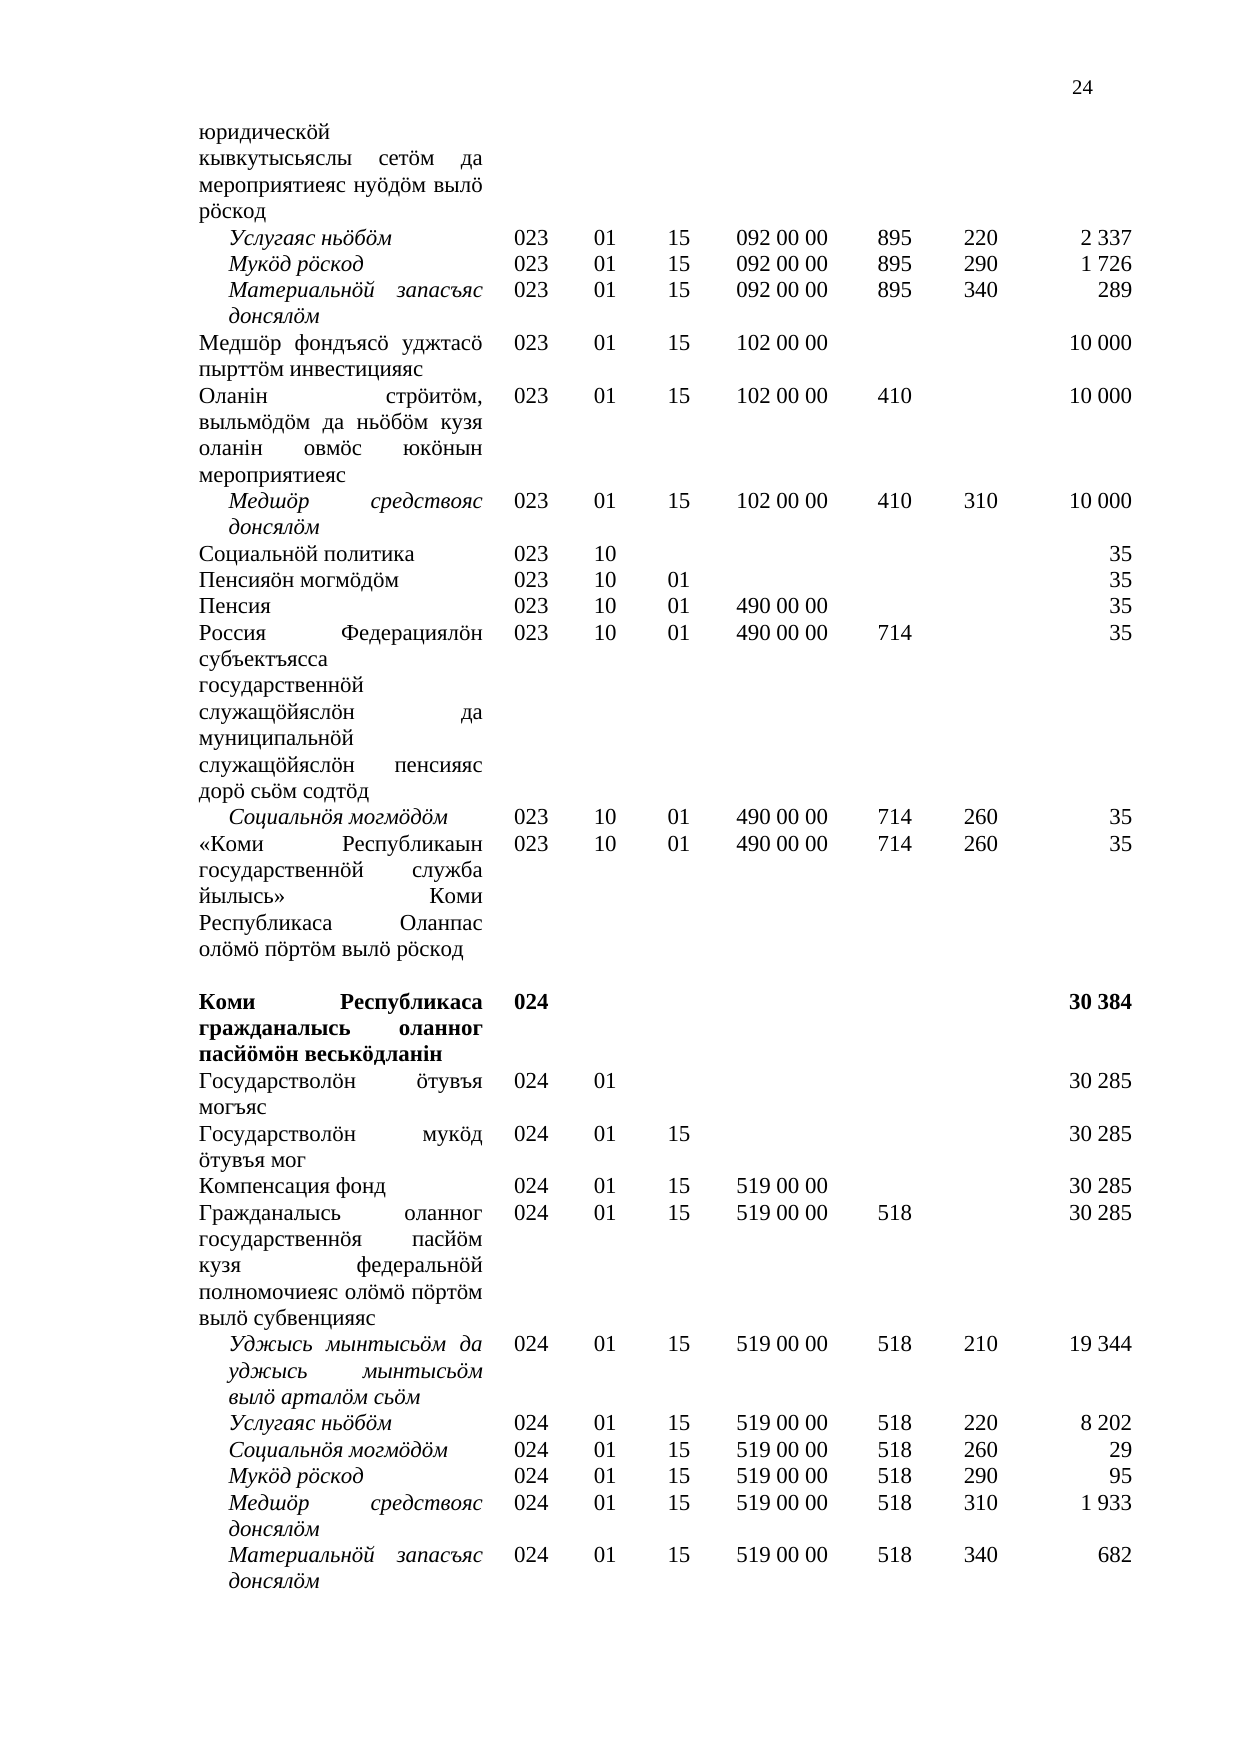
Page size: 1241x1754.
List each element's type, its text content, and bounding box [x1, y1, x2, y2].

table_cell 30 285 [1021, 1199, 1143, 1330]
table_cell 024 [494, 988, 568, 1067]
table_cell [1143, 382, 1193, 487]
table_cell 15 [642, 487, 716, 540]
table_cell 895 [849, 276, 941, 329]
table_cell 15 [642, 1330, 716, 1409]
table_cell 01 [568, 1120, 642, 1172]
table_cell 260 [941, 1436, 1021, 1462]
table_cell Услугаяс ньöбöм [188, 1410, 494, 1436]
table_cell 895 [849, 224, 941, 250]
table_cell 01 [642, 593, 716, 619]
table_cell 023 [494, 250, 568, 276]
table_cell [1143, 329, 1193, 382]
table_cell 714 [849, 830, 941, 988]
table_cell [716, 988, 848, 1067]
table_cell [716, 566, 848, 592]
table_cell 023 [494, 329, 568, 382]
table_cell 310 [941, 1489, 1021, 1541]
table_cell [642, 1067, 716, 1119]
table_cell Коми Республикаса гражданалысь оланног пасйöм­öн веськöдланiн [188, 988, 494, 1067]
table_cell 15 [642, 1541, 716, 1594]
table_cell 01 [642, 566, 716, 592]
table_cell 15 [642, 1120, 716, 1172]
table_cell 714 [849, 803, 941, 830]
table_cell 290 [941, 250, 1021, 276]
table_cell [642, 118, 716, 223]
table_cell [941, 619, 1021, 803]
table_cell 714 [849, 619, 941, 803]
table_cell Услугаяс ньöбöм [188, 224, 494, 250]
table_cell Социальнöя могмöдöм [188, 803, 494, 830]
table_cell 35 [1021, 803, 1143, 830]
table_cell Социальнöй политика [188, 540, 494, 566]
table_cell 30 285 [1021, 1120, 1143, 1172]
table_cell [849, 566, 941, 592]
table_cell 260 [941, 830, 1021, 988]
table_cell 518 [849, 1541, 941, 1594]
table_cell 15 [642, 329, 716, 382]
table_cell [849, 118, 941, 223]
table_cell [1143, 487, 1193, 540]
table_cell [941, 118, 1021, 223]
table_cell Материальнöй запасъяс донсялöм [188, 276, 494, 329]
table_cell [1143, 1541, 1193, 1594]
table_cell [849, 329, 941, 382]
table_cell [941, 988, 1021, 1067]
table_cell 340 [941, 1541, 1021, 1594]
table_cell 01 [568, 1462, 642, 1488]
table_cell Гражданалысь оланног государственнöя пасйöм кузя федеральнöй полномочиеяс олöмö пöртöм вылö субвенцияяс [188, 1199, 494, 1330]
table_cell 8 202 [1021, 1410, 1143, 1436]
table_cell 01 [568, 382, 642, 487]
table_cell 15 [642, 1489, 716, 1541]
table_cell 519 00 00 [716, 1410, 848, 1436]
table_cell 023 [494, 382, 568, 487]
table_cell Мукöд рöскод [188, 1462, 494, 1488]
table_cell 15 [642, 276, 716, 329]
table_cell 01 [568, 1199, 642, 1330]
table_cell [941, 1067, 1021, 1119]
table_cell 024 [494, 1410, 568, 1436]
table_cell 023 [494, 224, 568, 250]
table_cell 024 [494, 1067, 568, 1119]
table_cell 15 [642, 224, 716, 250]
table_cell 519 00 00 [716, 1541, 848, 1594]
table_cell [1143, 1120, 1193, 1172]
table_cell Пенсия [188, 593, 494, 619]
table_cell 518 [849, 1436, 941, 1462]
table_cell «Коми Республикаын государственнöй служба йылысь» Коми Республикаса Оланпас олöмö пöртöм вылö рöскод [188, 830, 494, 988]
table_cell 15 [642, 250, 716, 276]
table_cell Оланiн стрöитöм, выльмöдöм да ньöбöм кузя оланiн овмöс юкöнын мероприятиеяс [188, 382, 494, 487]
table_cell 519 00 00 [716, 1436, 848, 1462]
table_cell Компенсация фонд [188, 1172, 494, 1199]
table_cell 15 [642, 1410, 716, 1436]
table_cell 29 [1021, 1436, 1143, 1462]
table_cell [849, 593, 941, 619]
table_cell Медшöр фондъясö уджтасö пырттöм инвестицияяс [188, 329, 494, 382]
table_cell 210 [941, 1330, 1021, 1409]
table_cell [1143, 1462, 1193, 1488]
table_cell 340 [941, 276, 1021, 329]
table_cell [1021, 118, 1143, 223]
table_cell 518 [849, 1462, 941, 1488]
table_cell [941, 1199, 1021, 1330]
table_cell 15 [642, 1172, 716, 1199]
table_cell Социальнöя могмöдöм [188, 1436, 494, 1462]
table_cell 290 [941, 1462, 1021, 1488]
table_cell 490 00 00 [716, 803, 848, 830]
table_cell [849, 1120, 941, 1172]
table_cell [716, 1067, 848, 1119]
table_cell 519 00 00 [716, 1172, 848, 1199]
table_cell 01 [568, 1172, 642, 1199]
table_cell [1143, 593, 1193, 619]
table_cell [568, 118, 642, 223]
table_cell 35 [1021, 619, 1143, 803]
table_cell 092 00 00 [716, 250, 848, 276]
table_cell 518 [849, 1330, 941, 1409]
table_cell [716, 118, 848, 223]
table_cell 102 00 00 [716, 487, 848, 540]
table_cell Материальнöй запасъяс донсялöм [188, 1541, 494, 1594]
table_cell 220 [941, 1410, 1021, 1436]
table_cell [642, 540, 716, 566]
table_cell [941, 540, 1021, 566]
table_cell 289 [1021, 276, 1143, 329]
table_cell 10 000 [1021, 329, 1143, 382]
table_cell [1143, 540, 1193, 566]
table_cell 01 [568, 1067, 642, 1119]
table_cell [941, 1120, 1021, 1172]
table_cell 518 [849, 1489, 941, 1541]
table_cell 10 [568, 593, 642, 619]
table_cell 519 00 00 [716, 1199, 848, 1330]
table_cell 01 [568, 224, 642, 250]
table_cell [568, 988, 642, 1067]
table_cell [849, 1172, 941, 1199]
table_cell 95 [1021, 1462, 1143, 1488]
table_cell [1143, 1436, 1193, 1462]
table_cell [1143, 1199, 1193, 1330]
table_cell 10 [568, 803, 642, 830]
table_cell 01 [568, 1330, 642, 1409]
table_cell 10 [568, 566, 642, 592]
table_cell 024 [494, 1541, 568, 1594]
table_cell 01 [568, 1410, 642, 1436]
table_cell [941, 329, 1021, 382]
table_cell [642, 988, 716, 1067]
table_cell [1143, 830, 1193, 988]
table_cell 490 00 00 [716, 830, 848, 988]
table_cell 518 [849, 1199, 941, 1330]
table_cell 35 [1021, 830, 1143, 988]
table_cell 1 726 [1021, 250, 1143, 276]
table_cell 682 [1021, 1541, 1143, 1594]
table_cell 023 [494, 276, 568, 329]
table_cell 490 00 00 [716, 593, 848, 619]
table_cell 220 [941, 224, 1021, 250]
table_cell 519 00 00 [716, 1462, 848, 1488]
table_cell 15 [642, 1436, 716, 1462]
table_cell 023 [494, 487, 568, 540]
table_cell 15 [642, 1462, 716, 1488]
table_cell 023 [494, 830, 568, 988]
table_cell [716, 540, 848, 566]
table_cell 01 [642, 830, 716, 988]
table_cell [1143, 1172, 1193, 1199]
table_cell 35 [1021, 566, 1143, 592]
table_cell 10 [568, 619, 642, 803]
table_cell 023 [494, 540, 568, 566]
table_cell 2 337 [1021, 224, 1143, 250]
table_cell [716, 1120, 848, 1172]
table_cell 310 [941, 487, 1021, 540]
table_cell Государстволöн öтувъя могъяс [188, 1067, 494, 1119]
table_cell 01 [568, 276, 642, 329]
table_cell [941, 1172, 1021, 1199]
table_cell [1143, 1489, 1193, 1541]
table_cell 023 [494, 566, 568, 592]
table_cell 1 933 [1021, 1489, 1143, 1541]
table_cell 01 [568, 487, 642, 540]
table_cell 01 [568, 250, 642, 276]
table_cell Мукöд рöскод [188, 250, 494, 276]
table_cell 024 [494, 1172, 568, 1199]
table_cell Пенсияöн могмöдöм [188, 566, 494, 592]
table_cell [941, 382, 1021, 487]
table_cell 01 [642, 619, 716, 803]
table_cell 15 [642, 1199, 716, 1330]
table_cell 01 [568, 1489, 642, 1541]
table_cell 023 [494, 803, 568, 830]
table_cell 01 [642, 803, 716, 830]
table_cell 10 000 [1021, 487, 1143, 540]
table_cell 35 [1021, 540, 1143, 566]
table_cell 102 00 00 [716, 382, 848, 487]
table_cell [849, 540, 941, 566]
table_cell [941, 566, 1021, 592]
table_cell 260 [941, 803, 1021, 830]
table_cell 490 00 00 [716, 619, 848, 803]
table_cell [1143, 224, 1193, 250]
table_cell 10 [568, 830, 642, 988]
table_cell [1143, 803, 1193, 830]
table_cell [1143, 276, 1193, 329]
table_cell 35 [1021, 593, 1143, 619]
table_cell 410 [849, 487, 941, 540]
table_cell 024 [494, 1199, 568, 1330]
table_cell [494, 118, 568, 223]
table_cell юридическöй кывкутысьяслы сетöм да мероприятиеяс нуöдöм вылö рöскод [188, 118, 494, 223]
table_cell [1143, 1067, 1193, 1119]
table_cell Государстволöн мукöд öтувъя мог [188, 1120, 494, 1172]
table_cell Медшöр средствояс донсялöм [188, 487, 494, 540]
table_cell 15 [642, 382, 716, 487]
table_cell [1143, 250, 1193, 276]
table_cell Уджысь мынтысьöм да уджысь мынтысьöм вылö арталöм сьöм [188, 1330, 494, 1409]
table_cell 024 [494, 1489, 568, 1541]
table_cell 10 000 [1021, 382, 1143, 487]
table_cell 023 [494, 619, 568, 803]
table_cell 30 384 [1021, 988, 1143, 1067]
table_cell 024 [494, 1462, 568, 1488]
table_cell 30 285 [1021, 1172, 1143, 1199]
table_cell 024 [494, 1120, 568, 1172]
table_cell Россия Федерациялöн субъектъясса государственнöй служащöйяслöн да муниципальнöй служащöйяслöн пенсияяс дорö сьöм содтöд [188, 619, 494, 803]
table_cell 102 00 00 [716, 329, 848, 382]
table_cell [1143, 988, 1193, 1067]
table_cell 024 [494, 1330, 568, 1409]
table_cell 30 285 [1021, 1067, 1143, 1119]
table_cell [1143, 118, 1193, 223]
table_cell 19 344 [1021, 1330, 1143, 1409]
table_cell [1143, 1330, 1193, 1409]
table_cell [849, 1067, 941, 1119]
table_cell 024 [494, 1436, 568, 1462]
table_cell [1143, 566, 1193, 592]
table_cell [941, 593, 1021, 619]
table_cell 092 00 00 [716, 276, 848, 329]
table_cell Медшöр средствояс донсялöм [188, 1489, 494, 1541]
table_cell 519 00 00 [716, 1330, 848, 1409]
table_cell 895 [849, 250, 941, 276]
table_cell 10 [568, 540, 642, 566]
table_cell 01 [568, 1541, 642, 1594]
table_cell 410 [849, 382, 941, 487]
table_cell 023 [494, 593, 568, 619]
table_cell [849, 988, 941, 1067]
table_cell 518 [849, 1410, 941, 1436]
table_cell 519 00 00 [716, 1489, 848, 1541]
table_cell [1143, 619, 1193, 803]
table_cell [1143, 1410, 1193, 1436]
table_cell 092 00 00 [716, 224, 848, 250]
table_cell 01 [568, 329, 642, 382]
table_cell 01 [568, 1436, 642, 1462]
